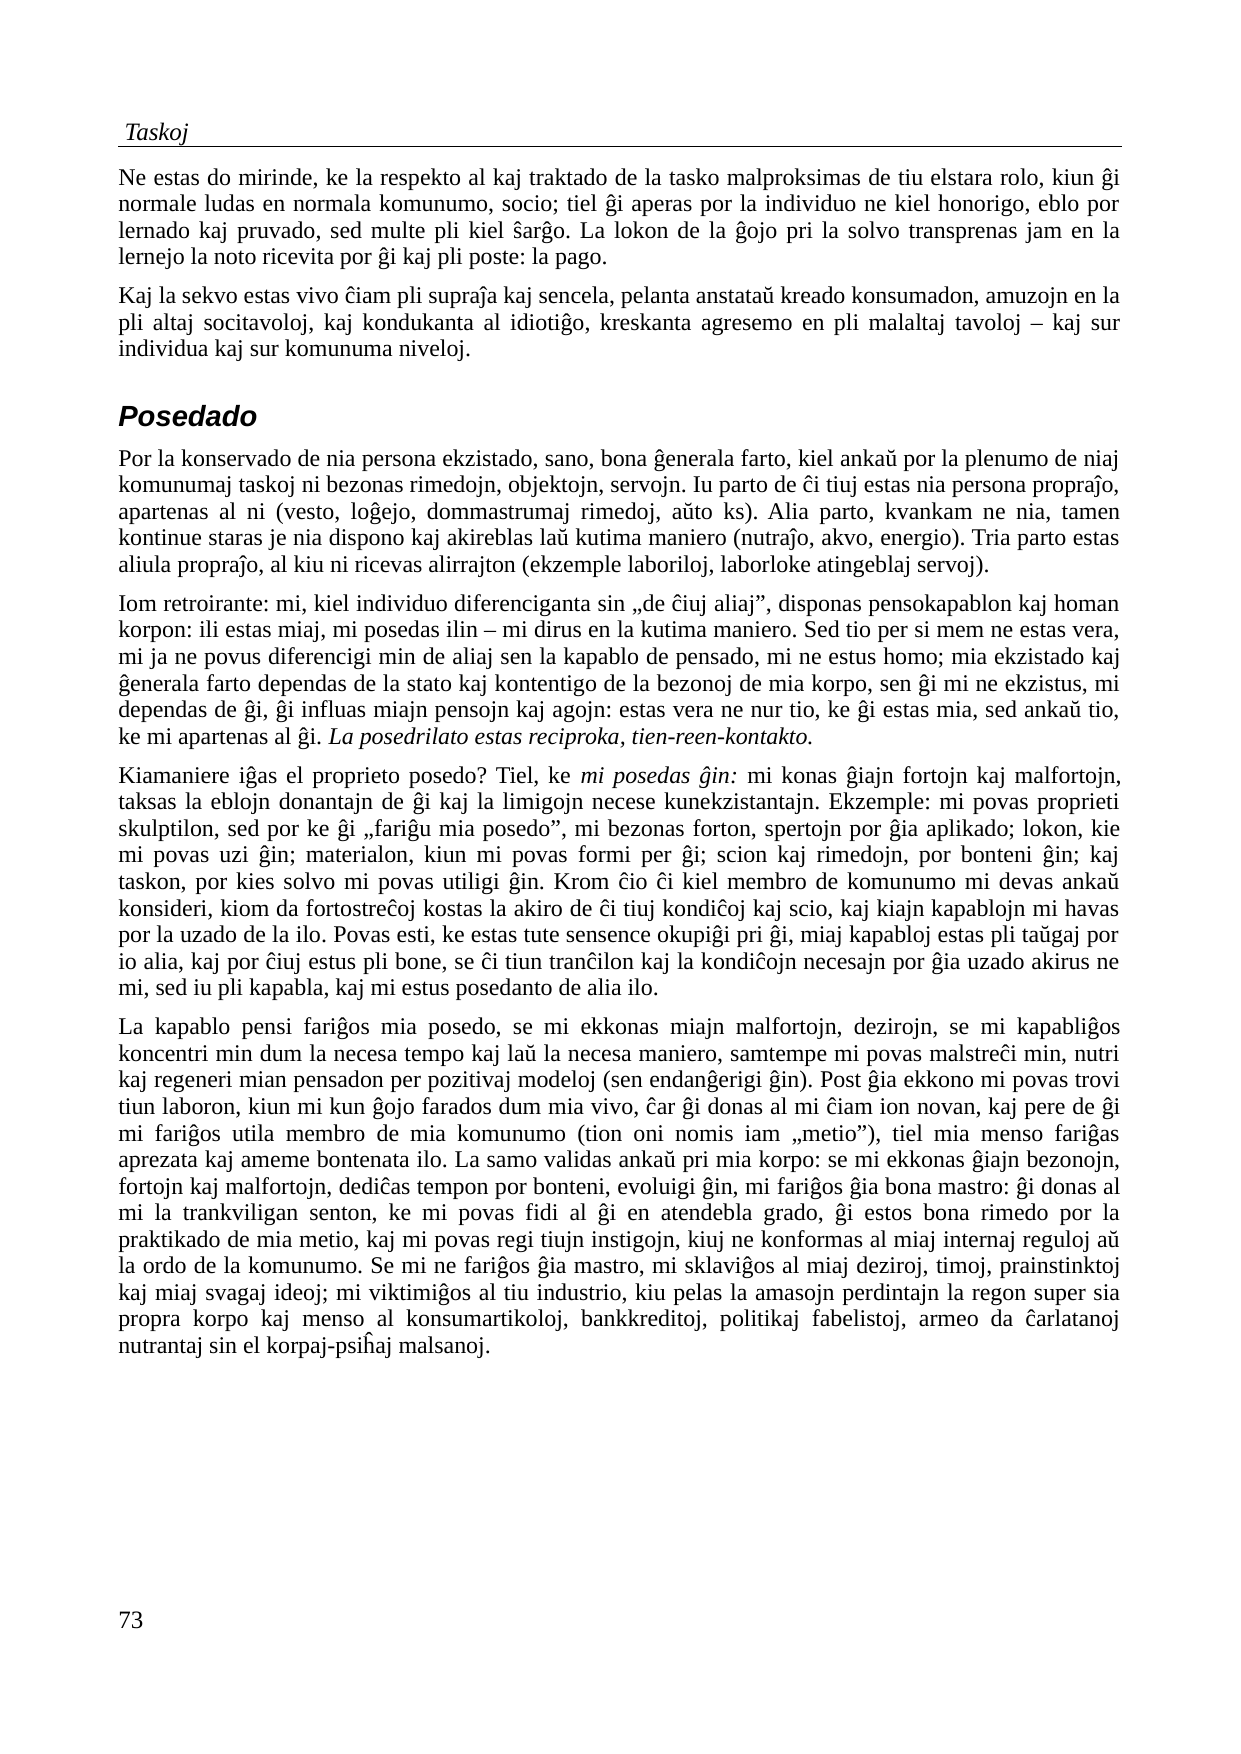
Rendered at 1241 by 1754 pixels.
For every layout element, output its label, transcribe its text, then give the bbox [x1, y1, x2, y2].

text Kaj la sekvo estas vivo ĉiam pli supraĵa kaj sencela, pelanta anstataŭ kreado konsumadon, amuzojn en la pli altaj socitavoloj, kaj kondukanta al idiotiĝo, kreskanta agresemo en pli malaltaj tavoloj – kaj sur individua kaj sur komunuma niveloj. [118, 282, 1122, 362]
text Ne estas do mirinde, ke la respekto al kaj traktado de la tasko malproksimas de tiu elstara rolo, kiun ĝi normale ludas en normala komunumo, socio; tiel ĝi aperas por la individuo ne kiel honorigo, eblo por lernado kaj pruvado, sed multe pli kiel ŝarĝo. La lokon de la ĝojo pri la solvo transprenas jam en la lernejo la noto ricevita por ĝi kaj pli poste: la pago. [118, 164, 1122, 270]
text Kiamaniere iĝas el proprieto posedo? Tiel, ke mi posedas ĝin: mi konas ĝiajn fortojn kaj malfortojn, taksas la eblojn donantajn de ĝi kaj la limigojn necese kunekzistantajn. Ekzemple: mi povas proprieti skulptilon, sed por ke ĝi „fariĝu mia posedo”, mi bezonas forton, spertojn por ĝia aplikado; lokon, kie mi povas uzi ĝin; materialon, kiun mi povas formi per ĝi; scion kaj rimedojn, por bonteni ĝin; kaj taskon, por kies solvo mi povas utiligi ĝin. Krom ĉio ĉi kiel membro de komunumo mi devas ankaŭ konsideri, kiom da fortostreĉoj kostas la akiro de ĉi tiuj kondiĉoj kaj scio, kaj kiajn kapablojn mi havas por la uzado de la ilo. Povas esti, ke estas tute sensence okupiĝi pri ĝi, miaj kapabloj estas pli taŭgaj por io alia, kaj por ĉiuj estus pli bone, se ĉi tiun tranĉilon kaj la kondiĉojn necesajn por ĝia uzado akirus ne mi, sed iu pli kapabla, kaj mi estus posedanto de alia ilo. [118, 762, 1122, 1001]
text La kapablo pensi fariĝos mia posedo, se mi ekkonas miajn malfortojn, dezirojn, se mi kapabliĝos koncentri min dum la necesa tempo kaj laŭ la necesa maniero, samtempe mi povas malstreĉi min, nutri kaj regeneri mian pensadon per pozitivaj modeloj (sen endanĝerigi ĝin). Post ĝia ekkono mi povas trovi tiun laboron, kiun mi kun ĝojo farados dum mia vivo, ĉar ĝi donas al mi ĉiam ion novan, kaj pere de ĝi mi fariĝos utila membro de mia komunumo (tion oni nomis iam „metio”), tiel mia menso fariĝas aprezata kaj ameme bontenata ilo. La samo validas ankaŭ pri mia korpo: se mi ekkonas ĝiajn bezonojn, fortojn kaj malfortojn, dediĉas tempon por bonteni, evoluigi ĝin, mi fariĝos ĝia bona mastro: ĝi donas al mi la trankviligan senton, ke mi povas fidi al ĝi en atendebla grado, ĝi estos bona rimedo por la praktikado de mia metio, kaj mi povas regi tiujn instigojn, kiuj ne konformas al miaj internaj reguloj aŭ la ordo de la komunumo. Se mi ne fariĝos ĝia mastro, mi sklaviĝos al miaj deziroj, timoj, prainstinktoj kaj miaj svagaj ideoj; mi viktimiĝos al tiu industrio, kiu pelas la amasojn perdintajn la regon super sia propra korpo kaj menso al konsumartikoloj, bankkreditoj, politikaj fabelistoj, armeo da ĉarlatanoj nutrantaj sin el korpaj-psiĥaj malsanoj. [118, 1013, 1122, 1359]
text Iom retroirante: mi, kiel individuo diferenciganta sin „de ĉiuj aliaj”, disponas pensokapablon kaj homan korpon: ili estas miaj, mi posedas ilin – mi dirus en la kutima maniero. Sed tio per si mem ne estas vera, mi ja ne povus diferencigi min de aliaj sen la kapablo de pensado, mi ne estus homo; mia ekzistado kaj ĝenerala farto dependas de la stato kaj kontentigo de la bezonoj de mia korpo, sen ĝi mi ne ekzistus, mi dependas de ĝi, ĝi influas miajn pensojn kaj agojn: estas vera ne nur tio, ke ĝi estas mia, sed ankaŭ tio, ke mi apartenas al ĝi. La posedrilato estas reciproka, tien-reen-kontakto. [118, 590, 1122, 749]
subtitle Posedado [118, 399, 1122, 432]
text Por la konservado de nia persona ekzistado, sano, bona ĝenerala farto, kiel ankaŭ por la plenumo de niaj komunumaj taskoj ni bezonas rimedojn, objektojn, servojn. Iu parto de ĉi tiuj estas nia persona propraĵo, apartenas al ni (vesto, loĝejo, dommastrumaj rimedoj, aŭto ks). Alia parto, kvankam ne nia, tamen kontinue staras je nia dispono kaj akireblas laŭ kutima maniero (nutraĵo, akvo, energio). Tria parto estas aliula propraĵo, al kiu ni ricevas alirrajton (ekzemple laboriloj, laborloke atingeblaj servoj). [118, 445, 1122, 577]
